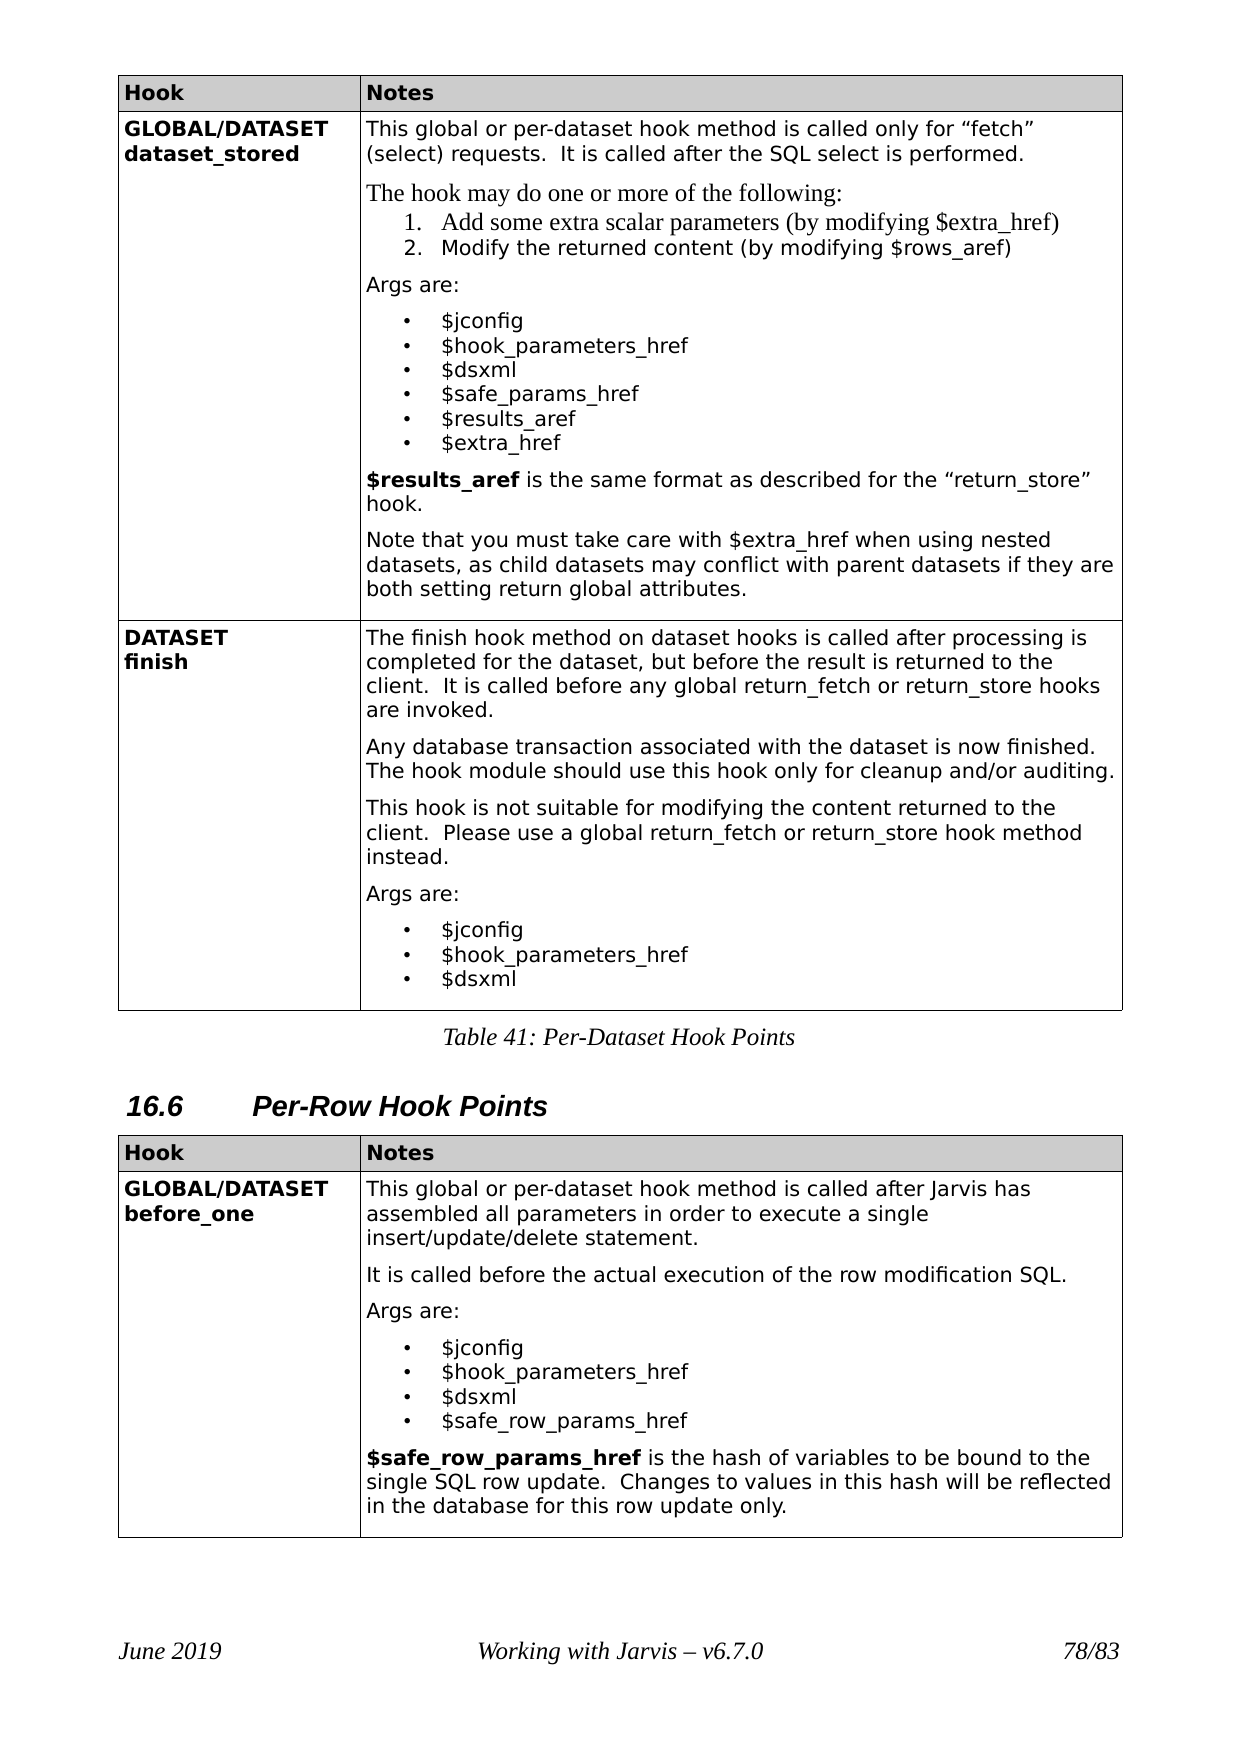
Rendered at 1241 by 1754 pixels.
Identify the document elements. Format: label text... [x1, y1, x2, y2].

table_cell The finish hook method on dataset hooks is called after processing is completed for the dataset, but before the result is returned to the client. It is called before any global return_fetch or return_store hooks are invoked. Any database transaction associated with the dataset is now finished. The hook module should use this hook only for cleanup and/or auditing. This hook is not suitable for modifying the content returned to the client. Please use a global return_fetch or return_store hook method instead. Args are: $jconfig $hook_parameters_href $dsxml [361, 621, 1122, 1009]
table_header Hook [119, 1136, 360, 1171]
table_cell DATASET finish [119, 621, 360, 1009]
subtitle Per-Row Hook Points [118, 1089, 1122, 1122]
table_cell GLOBAL/DATASET before_one [119, 1172, 360, 1537]
table_cell GLOBAL/DATASET dataset_stored [119, 112, 360, 619]
table_header Hook [119, 76, 360, 111]
table_header Notes [361, 1136, 1122, 1171]
table_cell This global or per-dataset hook method is called only for “fetch” (select) requests. It is called after the SQL select is performed. The hook may do one or more of the following: Add some extra scalar parameters (by modifying $extra_href) Modify the returned content (by modifying $rows_aref) Args are: $jconfig $hook_parameters_href $dsxml $safe_params_href $results_aref $extra_href $results_aref is the same format as described for the “return_store” hook. Note that you must take care with $extra_href when using nested datasets, as child datasets may conflict with parent datasets if they are both setting return global attributes. [361, 112, 1122, 619]
table_cell This global or per-dataset hook method is called after Jarvis has assembled all parameters in order to execute a single insert/update/delete statement. It is called before the actual execution of the row modification SQL. Args are: $jconfig $hook_parameters_href $dsxml $safe_row_params_href $safe_row_params_href is the hash of variables to be bound to the single SQL row update. Changes to values in this hash will be reflected in the database for this row update only. [361, 1172, 1122, 1537]
table_header Notes [361, 76, 1122, 111]
text Table 41: Per-Dataset Hook Points [118, 1022, 1122, 1051]
